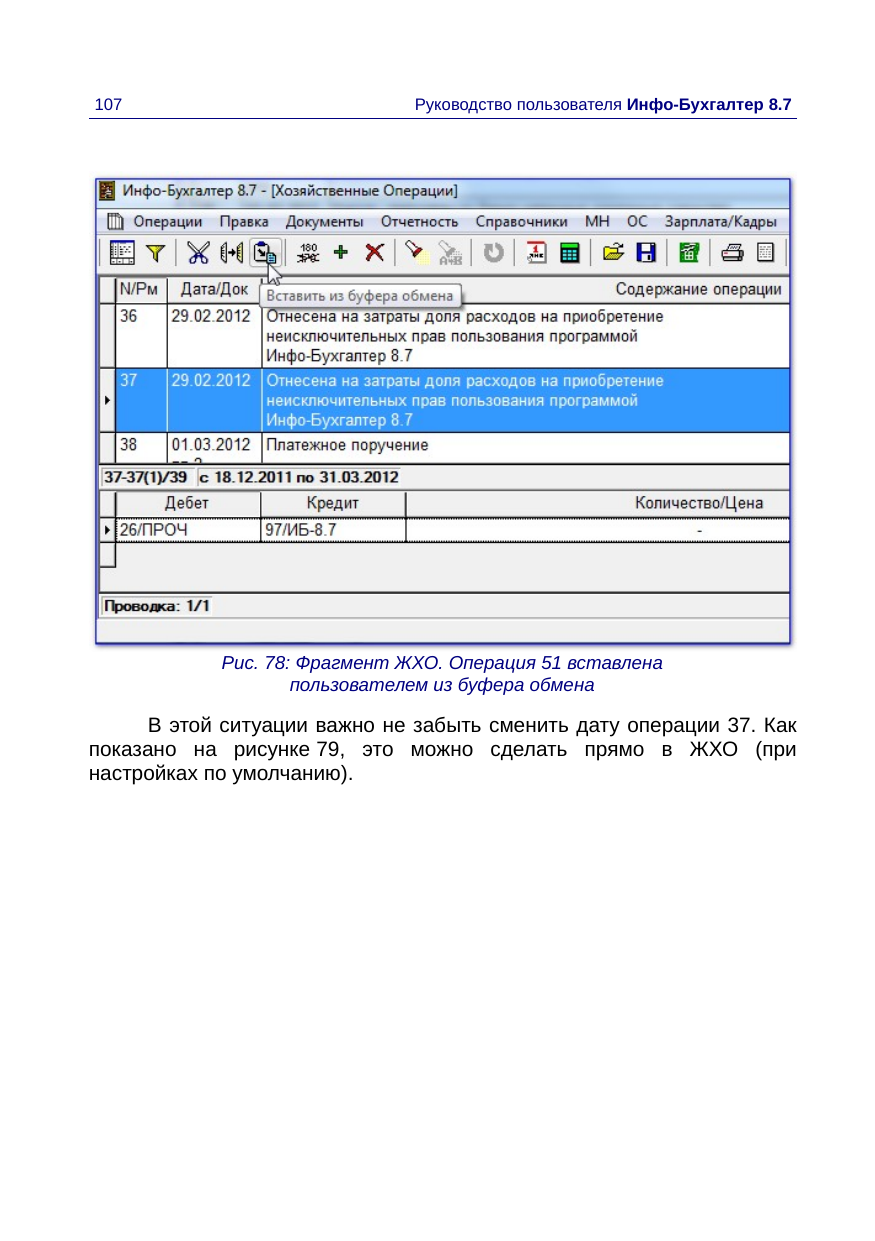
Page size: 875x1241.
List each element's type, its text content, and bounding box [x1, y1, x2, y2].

text [88, 147, 797, 171]
picture [88, 171, 798, 652]
text Рис. 78: Фрагмент ЖХО. Операция 51 вставлена пользователем из буфера обмена [88, 652, 797, 695]
text В этой ситуации важно не забыть сменить дату операции 37. Как показано на рисунке 79, это можно сделать прямо в ЖХО (при настройках по умолчанию). [88, 695, 797, 784]
